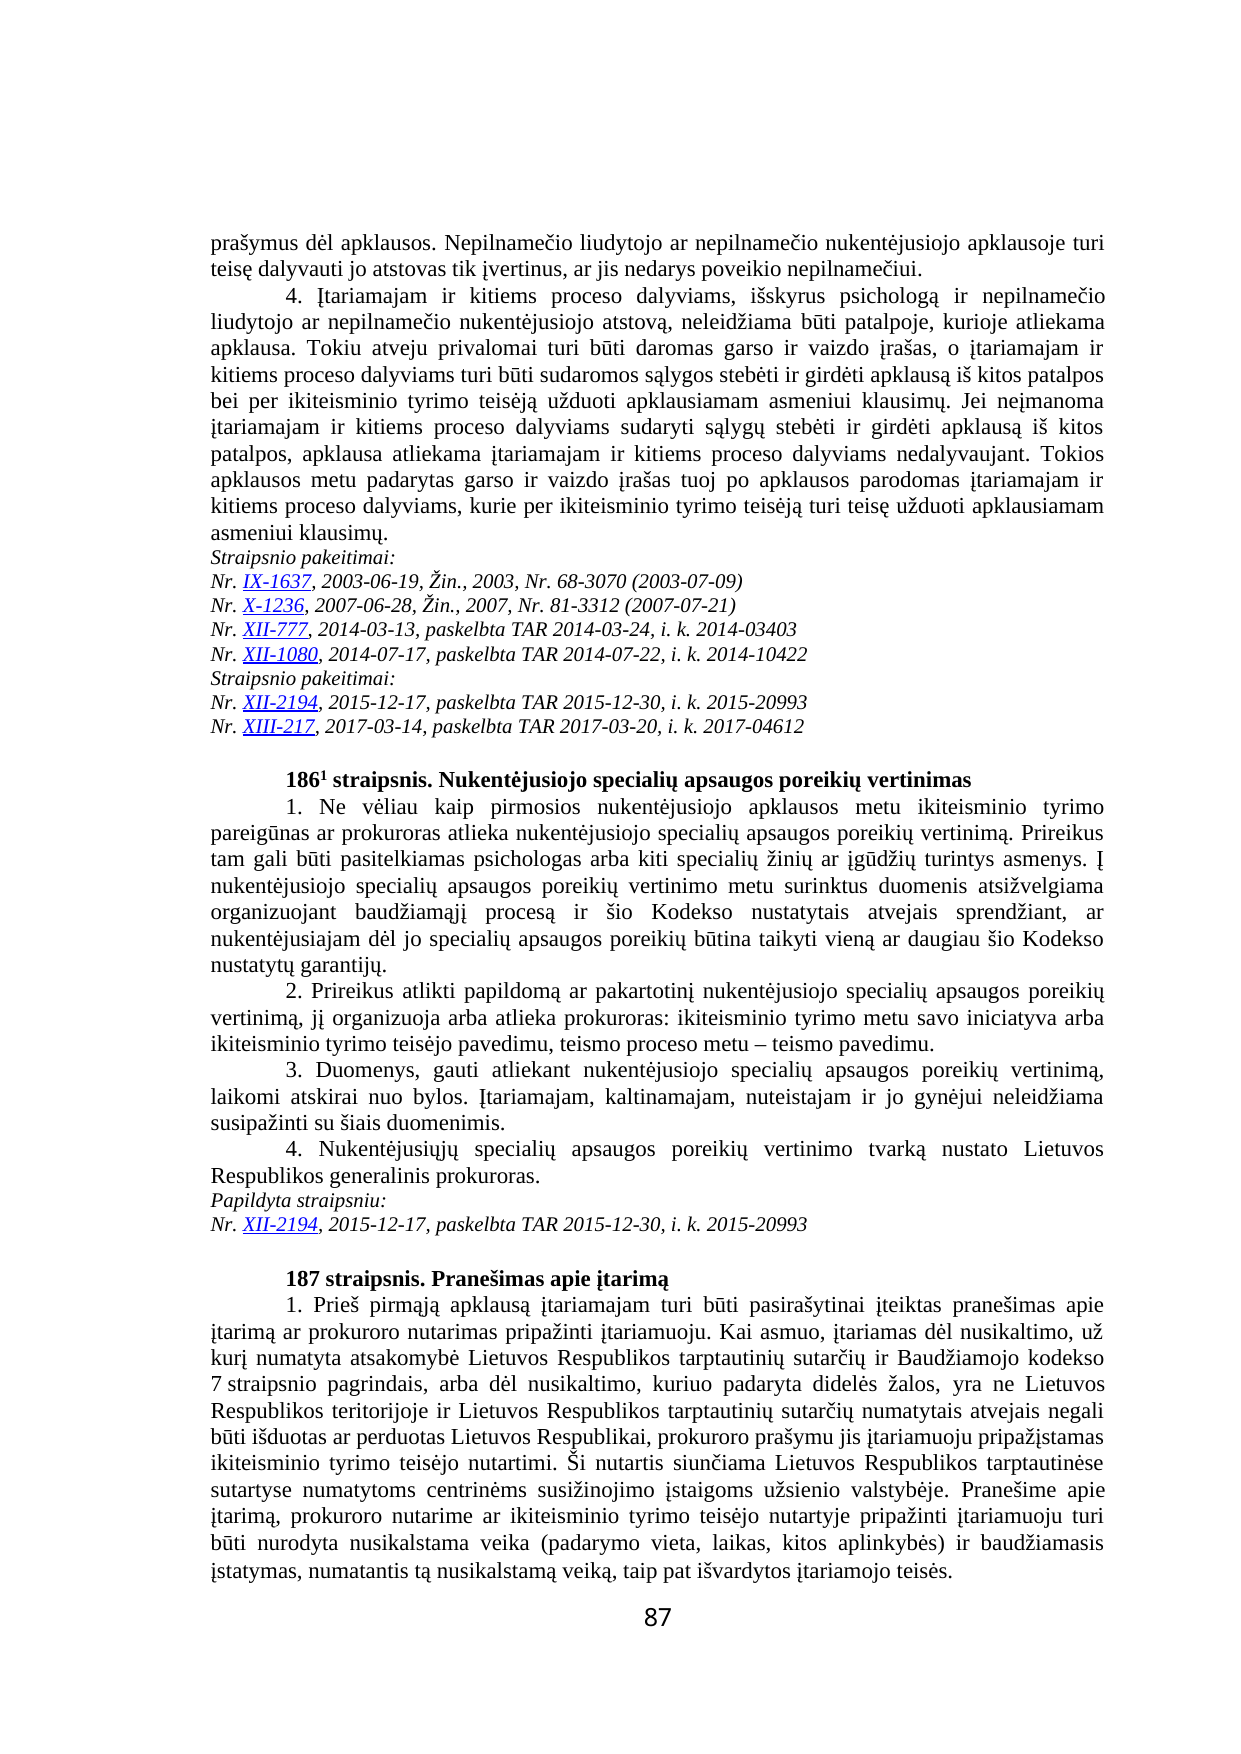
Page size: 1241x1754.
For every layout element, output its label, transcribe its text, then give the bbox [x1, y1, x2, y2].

text Papildyta straipsniu: [210, 1188, 1105, 1212]
text 2. Prireikus atlikti papildomą ar pakartotinį nukentėjusiojo specialių apsaugos poreikių vertinimą, jį organizuoja arba atlieka prokuroras: ikiteisminio tyrimo metu savo iniciatyva arba ikiteisminio tyrimo teisėjo pavedimu, teismo proceso metu – teismo pavedimu. [210, 977, 1105, 1056]
text prašymus dėl apklausos. Nepilnamečio liudytojo ar nepilnamečio nukentėjusiojo apklausoje turi teisę dalyvauti jo atstovas tik įvertinus, ar jis nedarys poveikio nepilnamečiui. [210, 229, 1105, 282]
text 1. Prieš pirmąją apklausą įtariamajam turi būti pasirašytinai įteiktas pranešimas apie įtarimą ar prokuroro nutarimas pripažinti įtariamuoju. Kai asmuo, įtariamas dėl nusikaltimo, už kurį numatyta atsakomybė Lietuvos Respublikos tarptautinių sutarčių ir Baudžiamojo kodekso 7 straipsnio pagrindais, arba dėl nusikaltimo, kuriuo padaryta didelės žalos, yra ne Lietuvos Respublikos teritorijoje ir Lietuvos Respublikos tarptautinių sutarčių numatytais atvejais negali būti išduotas ar perduotas Lietuvos Respublikai, prokuroro prašymu jis įtariamuoju pripažįstamas ikiteisminio tyrimo teisėjo nutartimi. Ši nutartis siunčiama Lietuvos Respublikos tarptautinėse sutartyse numatytoms centrinėms susižinojimo įstaigoms užsienio valstybėje. Pranešime apie įtarimą, prokuroro nutarime ar ikiteisminio tyrimo teisėjo nutartyje pripažinti įtariamuoju turi būti nurodyta nusikalstama veika (padarymo vieta, laikas, kitos aplinkybės) ir baudžiamasis įstatymas, numatantis tą nusikalstamą veiką, taip pat išvardytos įtariamojo teisės. [210, 1291, 1105, 1584]
text 4. Nukentėjusiųjų specialių apsaugos poreikių vertinimo tvarką nustato Lietuvos Respublikos generalinis prokuroras. [210, 1135, 1105, 1188]
text Straipsnio pakeitimai: [210, 545, 1105, 569]
text 3. Duomenys, gauti atliekant nukentėjusiojo specialių apsaugos poreikių vertinimą, laikomi atskirai nuo bylos. Įtariamajam, kaltinamajam, nuteistajam ir jo gynėjui neleidžiama susipažinti su šiais duomenimis. [210, 1056, 1105, 1135]
text Straipsnio pakeitimai: [210, 666, 1105, 689]
text Nr. XII-2194, 2015-12-17, paskelbta TAR 2015-12-30, i. k. 2015-20993 [210, 1212, 1105, 1236]
text Nr. XII-777, 2014-03-13, paskelbta TAR 2014-03-24, i. k. 2014-03403 [210, 617, 1105, 641]
text 1. Ne vėliau kaip pirmosios nukentėjusiojo apklausos metu ikiteisminio tyrimo pareigūnas ar prokuroras atlieka nukentėjusiojo specialių apsaugos poreikių vertinimą. Prireikus tam gali būti pasitelkiamas psichologas arba kiti specialių žinių ar įgūdžių turintys asmenys. Į nukentėjusiojo specialių apsaugos poreikių vertinimo metu surinktus duomenis atsižvelgiama organizuojant baudžiamąjį procesą ir šio Kodekso nustatytais atvejais sprendžiant, ar nukentėjusiajam dėl jo specialių apsaugos poreikių būtina taikyti vieną ar daugiau šio Kodekso nustatytų garantijų. [210, 793, 1105, 977]
text Nr. XII-1080, 2014-07-17, paskelbta TAR 2014-07-22, i. k. 2014-10422 [210, 641, 1105, 666]
text Nr. XII-2194, 2015-12-17, paskelbta TAR 2015-12-30, i. k. 2015-20993 [210, 689, 1105, 714]
text Nr. IX-1637, 2003-06-19, Žin., 2003, Nr. 68-3070 (2003-07-09) [210, 569, 1105, 593]
text 1861 straipsnis. Nukentėjusiojo specialių apsaugos poreikių vertinimas [210, 766, 1105, 793]
text Nr. XIII-217, 2017-03-14, paskelbta TAR 2017-03-20, i. k. 2017-04612 [210, 714, 1105, 738]
text Nr. X-1236, 2007-06-28, Žin., 2007, Nr. 81-3312 (2007-07-21) [210, 593, 1105, 617]
text 187 straipsnis. Pranešimas apie įtarimą [210, 1265, 1105, 1291]
text 4. Įtariamajam ir kitiems proceso dalyviams, išskyrus psichologą ir nepilnamečio liudytojo ar nepilnamečio nukentėjusiojo atstovą, neleidžiama būti patalpoje, kurioje atliekama apklausa. Tokiu atveju privalomai turi būti daromas garso ir vaizdo įrašas, o įtariamajam ir kitiems proceso dalyviams turi būti sudaromos sąlygos stebėti ir girdėti apklausą iš kitos patalpos bei per ikiteisminio tyrimo teisėją užduoti apklausiamam asmeniui klausimų. Jei neįmanoma įtariamajam ir kitiems proceso dalyviams sudaryti sąlygų stebėti ir girdėti apklausą iš kitos patalpos, apklausa atliekama įtariamajam ir kitiems proceso dalyviams nedalyvaujant. Tokios apklausos metu padarytas garso ir vaizdo įrašas tuoj po apklausos parodomas įtariamajam ir kitiems proceso dalyviams, kurie per ikiteisminio tyrimo teisėją turi teisę užduoti apklausiamam asmeniui klausimų. [210, 282, 1105, 545]
